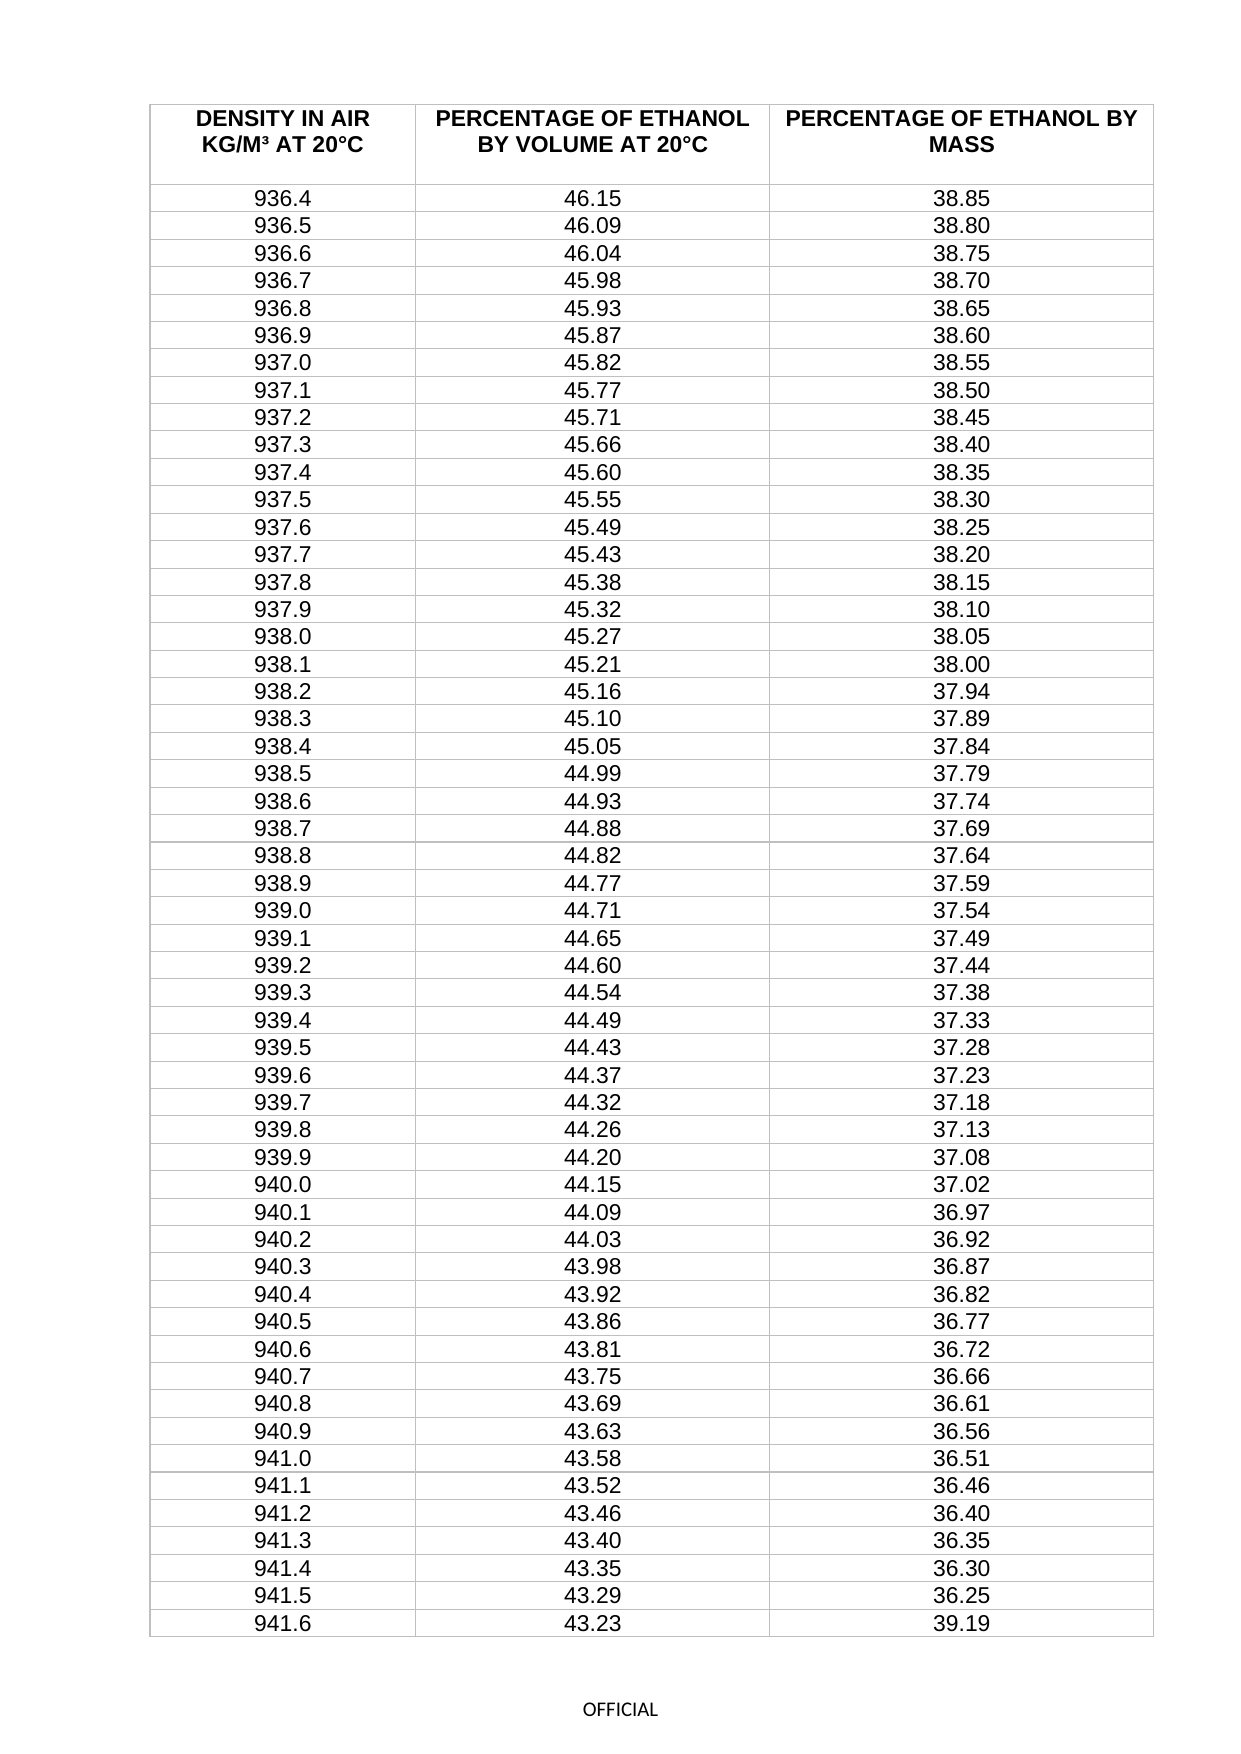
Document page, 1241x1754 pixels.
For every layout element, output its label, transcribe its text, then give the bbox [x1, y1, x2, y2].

table_cell 44.93 [416, 788, 769, 814]
table_cell 36.82 [770, 1281, 1153, 1307]
table_cell 936.5 [151, 212, 415, 239]
table_cell 938.9 [151, 870, 415, 896]
table_cell 937.5 [151, 486, 415, 513]
table_cell 44.65 [416, 925, 769, 951]
table_cell 45.21 [416, 651, 769, 677]
table_cell 940.0 [151, 1171, 415, 1197]
table_cell 46.15 [416, 185, 769, 211]
table_cell 940.6 [151, 1336, 415, 1362]
table_cell 940.9 [151, 1418, 415, 1444]
table_cell 941.5 [151, 1582, 415, 1608]
table_cell 43.58 [416, 1445, 769, 1471]
table_cell 37.49 [770, 925, 1153, 951]
table_cell 37.59 [770, 870, 1153, 896]
table_cell 38.35 [770, 459, 1153, 485]
table_cell 938.3 [151, 705, 415, 732]
table_cell 939.9 [151, 1144, 415, 1170]
table_cell 937.8 [151, 569, 415, 595]
table_cell 45.55 [416, 486, 769, 513]
table_cell 38.65 [770, 295, 1153, 321]
table_cell 940.3 [151, 1253, 415, 1280]
table_cell 37.18 [770, 1089, 1153, 1115]
table_cell 940.8 [151, 1390, 415, 1417]
table_cell 39.19 [770, 1610, 1153, 1636]
table_cell 38.00 [770, 651, 1153, 677]
table_cell 44.99 [416, 760, 769, 787]
table_cell 44.71 [416, 897, 769, 923]
table_cell 38.50 [770, 377, 1153, 403]
table_cell 939.6 [151, 1062, 415, 1088]
table_cell 43.23 [416, 1610, 769, 1636]
table_cell 38.10 [770, 596, 1153, 622]
table_cell 937.3 [151, 431, 415, 458]
table_cell 940.5 [151, 1308, 415, 1334]
table_cell 939.2 [151, 952, 415, 978]
table_cell 38.55 [770, 349, 1153, 376]
table_cell 36.46 [770, 1473, 1153, 1499]
table_cell 43.86 [416, 1308, 769, 1334]
table_cell 45.71 [416, 404, 769, 430]
table_cell 936.8 [151, 295, 415, 321]
table_cell 37.69 [770, 815, 1153, 841]
table_cell 38.40 [770, 431, 1153, 458]
table_cell 939.5 [151, 1034, 415, 1061]
table_cell 36.66 [770, 1363, 1153, 1389]
table_cell 45.05 [416, 733, 769, 759]
table_cell 939.8 [151, 1116, 415, 1143]
table_cell 36.97 [770, 1199, 1153, 1225]
table_cell 44.32 [416, 1089, 769, 1115]
table_cell 37.38 [770, 979, 1153, 1006]
table_cell 44.60 [416, 952, 769, 978]
table_cell 37.08 [770, 1144, 1153, 1170]
table_cell 938.5 [151, 760, 415, 787]
table_cell 36.51 [770, 1445, 1153, 1471]
table_cell 45.27 [416, 623, 769, 649]
table_cell 45.49 [416, 514, 769, 540]
table_cell 937.2 [151, 404, 415, 430]
table_cell 38.75 [770, 240, 1153, 266]
table_cell 43.46 [416, 1500, 769, 1526]
table_cell 36.77 [770, 1308, 1153, 1334]
table_cell 936.4 [151, 185, 415, 211]
table_cell 37.89 [770, 705, 1153, 732]
table_cell 37.33 [770, 1007, 1153, 1033]
table_cell 46.09 [416, 212, 769, 239]
table_cell 38.05 [770, 623, 1153, 649]
table_cell 37.79 [770, 760, 1153, 787]
table_cell 45.10 [416, 705, 769, 732]
table_cell 38.70 [770, 267, 1153, 293]
table_cell 936.6 [151, 240, 415, 266]
table_cell 941.0 [151, 1445, 415, 1471]
table_cell 941.2 [151, 1500, 415, 1526]
table_cell 37.74 [770, 788, 1153, 814]
table_cell 939.0 [151, 897, 415, 923]
table_cell 941.3 [151, 1527, 415, 1554]
table_cell 936.7 [151, 267, 415, 293]
table_cell 937.1 [151, 377, 415, 403]
table_cell 44.82 [416, 843, 769, 869]
table_cell 45.43 [416, 541, 769, 567]
table_cell 37.94 [770, 678, 1153, 704]
table_cell 43.98 [416, 1253, 769, 1280]
table_cell 44.43 [416, 1034, 769, 1061]
table_cell 38.25 [770, 514, 1153, 540]
table_cell 937.6 [151, 514, 415, 540]
table_cell 45.16 [416, 678, 769, 704]
table_cell 44.77 [416, 870, 769, 896]
table_cell 43.92 [416, 1281, 769, 1307]
table_cell 44.49 [416, 1007, 769, 1033]
table_cell 45.38 [416, 569, 769, 595]
table_cell 38.85 [770, 185, 1153, 211]
table_cell 941.4 [151, 1555, 415, 1581]
table_cell 38.15 [770, 569, 1153, 595]
table_cell 44.26 [416, 1116, 769, 1143]
table_cell 44.88 [416, 815, 769, 841]
table_cell 36.56 [770, 1418, 1153, 1444]
table_cell 45.82 [416, 349, 769, 376]
table_cell 36.72 [770, 1336, 1153, 1362]
table_cell 38.80 [770, 212, 1153, 239]
table_cell 938.1 [151, 651, 415, 677]
table_cell 938.6 [151, 788, 415, 814]
table_cell 38.60 [770, 322, 1153, 348]
table_cell 44.37 [416, 1062, 769, 1088]
table_cell 36.25 [770, 1582, 1153, 1608]
table_cell 43.35 [416, 1555, 769, 1581]
table_cell 939.7 [151, 1089, 415, 1115]
table_cell 43.75 [416, 1363, 769, 1389]
table_cell 36.30 [770, 1555, 1153, 1581]
table_cell 45.87 [416, 322, 769, 348]
table_cell 43.81 [416, 1336, 769, 1362]
table_cell 937.7 [151, 541, 415, 567]
table_cell 45.66 [416, 431, 769, 458]
table_cell 941.6 [151, 1610, 415, 1636]
table_cell 43.52 [416, 1473, 769, 1499]
table_cell 37.54 [770, 897, 1153, 923]
table_cell 940.1 [151, 1199, 415, 1225]
table_cell DENSITY IN AIR KG/M³ AT 20°C [151, 105, 415, 184]
table_cell 941.1 [151, 1473, 415, 1499]
table_cell 938.8 [151, 843, 415, 869]
table_cell 45.93 [416, 295, 769, 321]
table_cell 46.04 [416, 240, 769, 266]
table_cell 37.44 [770, 952, 1153, 978]
table_cell 938.7 [151, 815, 415, 841]
table_cell 938.2 [151, 678, 415, 704]
table_cell 939.3 [151, 979, 415, 1006]
table_cell 45.98 [416, 267, 769, 293]
table_cell 44.15 [416, 1171, 769, 1197]
table_cell 937.9 [151, 596, 415, 622]
table_cell PERCENTAGE OF ETHANOL BY MASS [770, 105, 1153, 184]
table_cell 44.03 [416, 1226, 769, 1252]
table_cell 43.69 [416, 1390, 769, 1417]
table_cell 45.32 [416, 596, 769, 622]
table_cell 45.77 [416, 377, 769, 403]
table_cell 37.28 [770, 1034, 1153, 1061]
table_cell 37.02 [770, 1171, 1153, 1197]
table_cell 937.4 [151, 459, 415, 485]
table_cell 44.54 [416, 979, 769, 1006]
table_cell 36.35 [770, 1527, 1153, 1554]
table_cell 36.61 [770, 1390, 1153, 1417]
table_cell 940.4 [151, 1281, 415, 1307]
table_cell 940.2 [151, 1226, 415, 1252]
table_cell 939.4 [151, 1007, 415, 1033]
table_cell 38.30 [770, 486, 1153, 513]
table_cell 37.23 [770, 1062, 1153, 1088]
table_cell 938.0 [151, 623, 415, 649]
table_cell 36.92 [770, 1226, 1153, 1252]
table_cell 44.09 [416, 1199, 769, 1225]
table_cell 37.64 [770, 843, 1153, 869]
table_cell 939.1 [151, 925, 415, 951]
table_cell 38.45 [770, 404, 1153, 430]
table_cell 44.20 [416, 1144, 769, 1170]
table_cell 936.9 [151, 322, 415, 348]
table_cell 37.13 [770, 1116, 1153, 1143]
table_cell 43.29 [416, 1582, 769, 1608]
table_cell 36.40 [770, 1500, 1153, 1526]
table_cell 38.20 [770, 541, 1153, 567]
table_cell 937.0 [151, 349, 415, 376]
table_cell 938.4 [151, 733, 415, 759]
table_cell PERCENTAGE OF ETHANOL BY VOLUME AT 20°C [416, 105, 769, 184]
table_cell 940.7 [151, 1363, 415, 1389]
table_cell 43.63 [416, 1418, 769, 1444]
table_cell 45.60 [416, 459, 769, 485]
table_cell 43.40 [416, 1527, 769, 1554]
table_cell 37.84 [770, 733, 1153, 759]
table_cell 36.87 [770, 1253, 1153, 1280]
